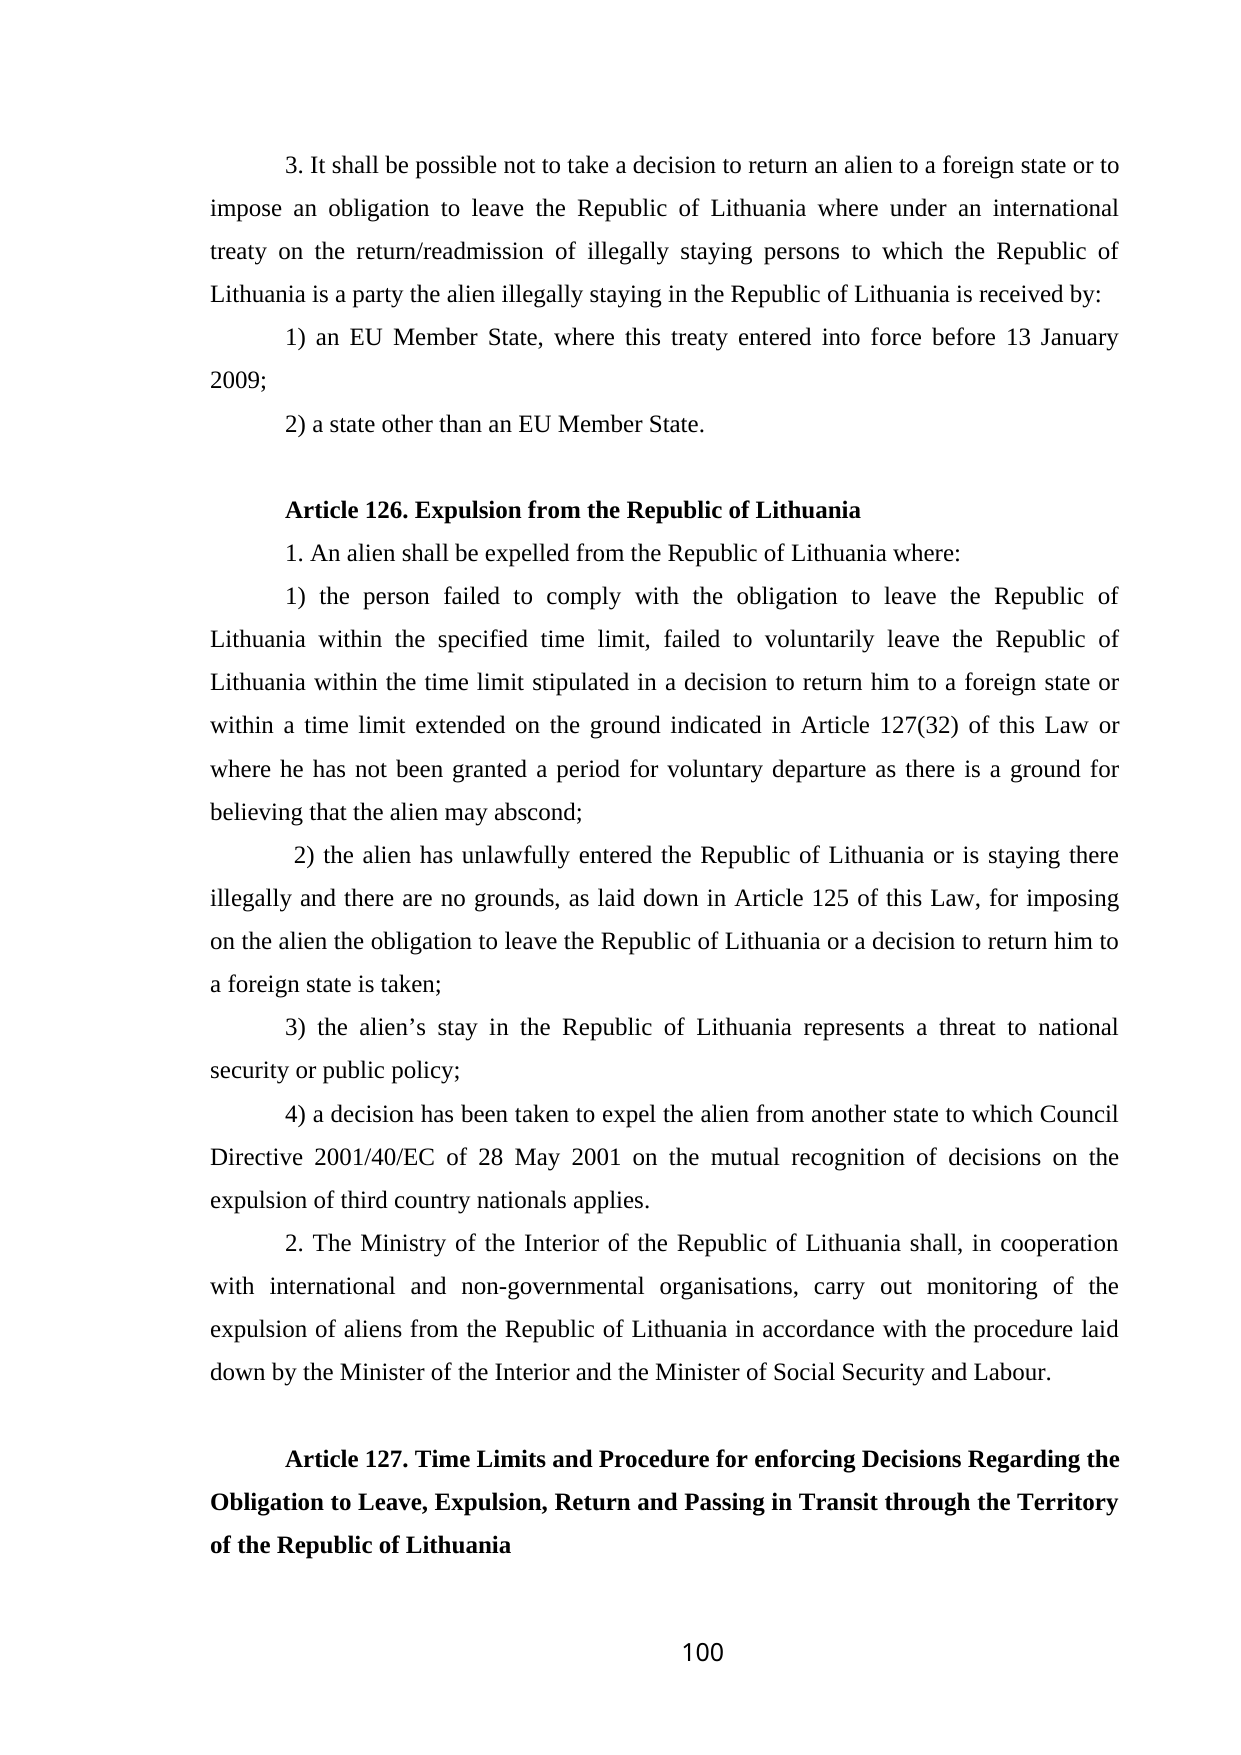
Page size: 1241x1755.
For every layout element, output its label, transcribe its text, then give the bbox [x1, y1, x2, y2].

text 4) a decision has been taken to expel the alien from another state to which Council Directive 2001/40/EC of 28 May 2001 on the mutual recognition of decisions on the expulsion of third country nationals applies. [210, 1099, 1120, 1214]
text Article 127. Time Limits and Procedure for enforcing Decisions Regarding the Obligation to Leave, Expulsion, Return and Passing in Transit through the Territory of the Republic of Lithuania [210, 1444, 1120, 1559]
text 1. An alien shall be expelled from the Republic of Lithuania where: [210, 538, 1120, 567]
text 3) the alien’s stay in the Republic of Lithuania represents a threat to national security or public policy; [210, 1012, 1120, 1084]
text 2) a state other than an EU Member State. [210, 409, 1120, 437]
text 2. The Ministry of the Interior of the Republic of Lithuania shall, in cooperation with international and non-governmental organisations, carry out monitoring of the expulsion of aliens from the Republic of Lithuania in accordance with the procedure laid down by the Minister of the Interior and the Minister of Social Security and Labour. [210, 1228, 1120, 1386]
text 2) the alien has unlawfully entered the Republic of Lithuania or is staying there illegally and there are no grounds, as laid down in Article 125 of this Law, for imposing on the alien the obligation to leave the Republic of Lithuania or a decision to return him to a foreign state is taken; [210, 840, 1120, 998]
text 1) an EU Member State, where this treaty entered into force before 13 January 2009; [210, 322, 1120, 394]
text 3. It shall be possible not to take a decision to return an alien to a foreign state or to impose an obligation to leave the Republic of Lithuania where under an international treaty on the return/readmission of illegally staying persons to which the Republic of Lithuania is a party the alien illegally staying in the Republic of Lithuania is received by: [210, 150, 1120, 308]
text 1) the person failed to comply with the obligation to leave the Republic of Lithuania within the specified time limit, failed to voluntarily leave the Republic of Lithuania within the time limit stipulated in a decision to return him to a foreign state or within a time limit extended on the ground indicated in Article 127(32) of this Law or where he has not been granted a period for voluntary departure as there is a ground for believing that the alien may abscond; [210, 581, 1120, 826]
text Article 126. Expulsion from the Republic of Lithuania [210, 495, 1120, 524]
